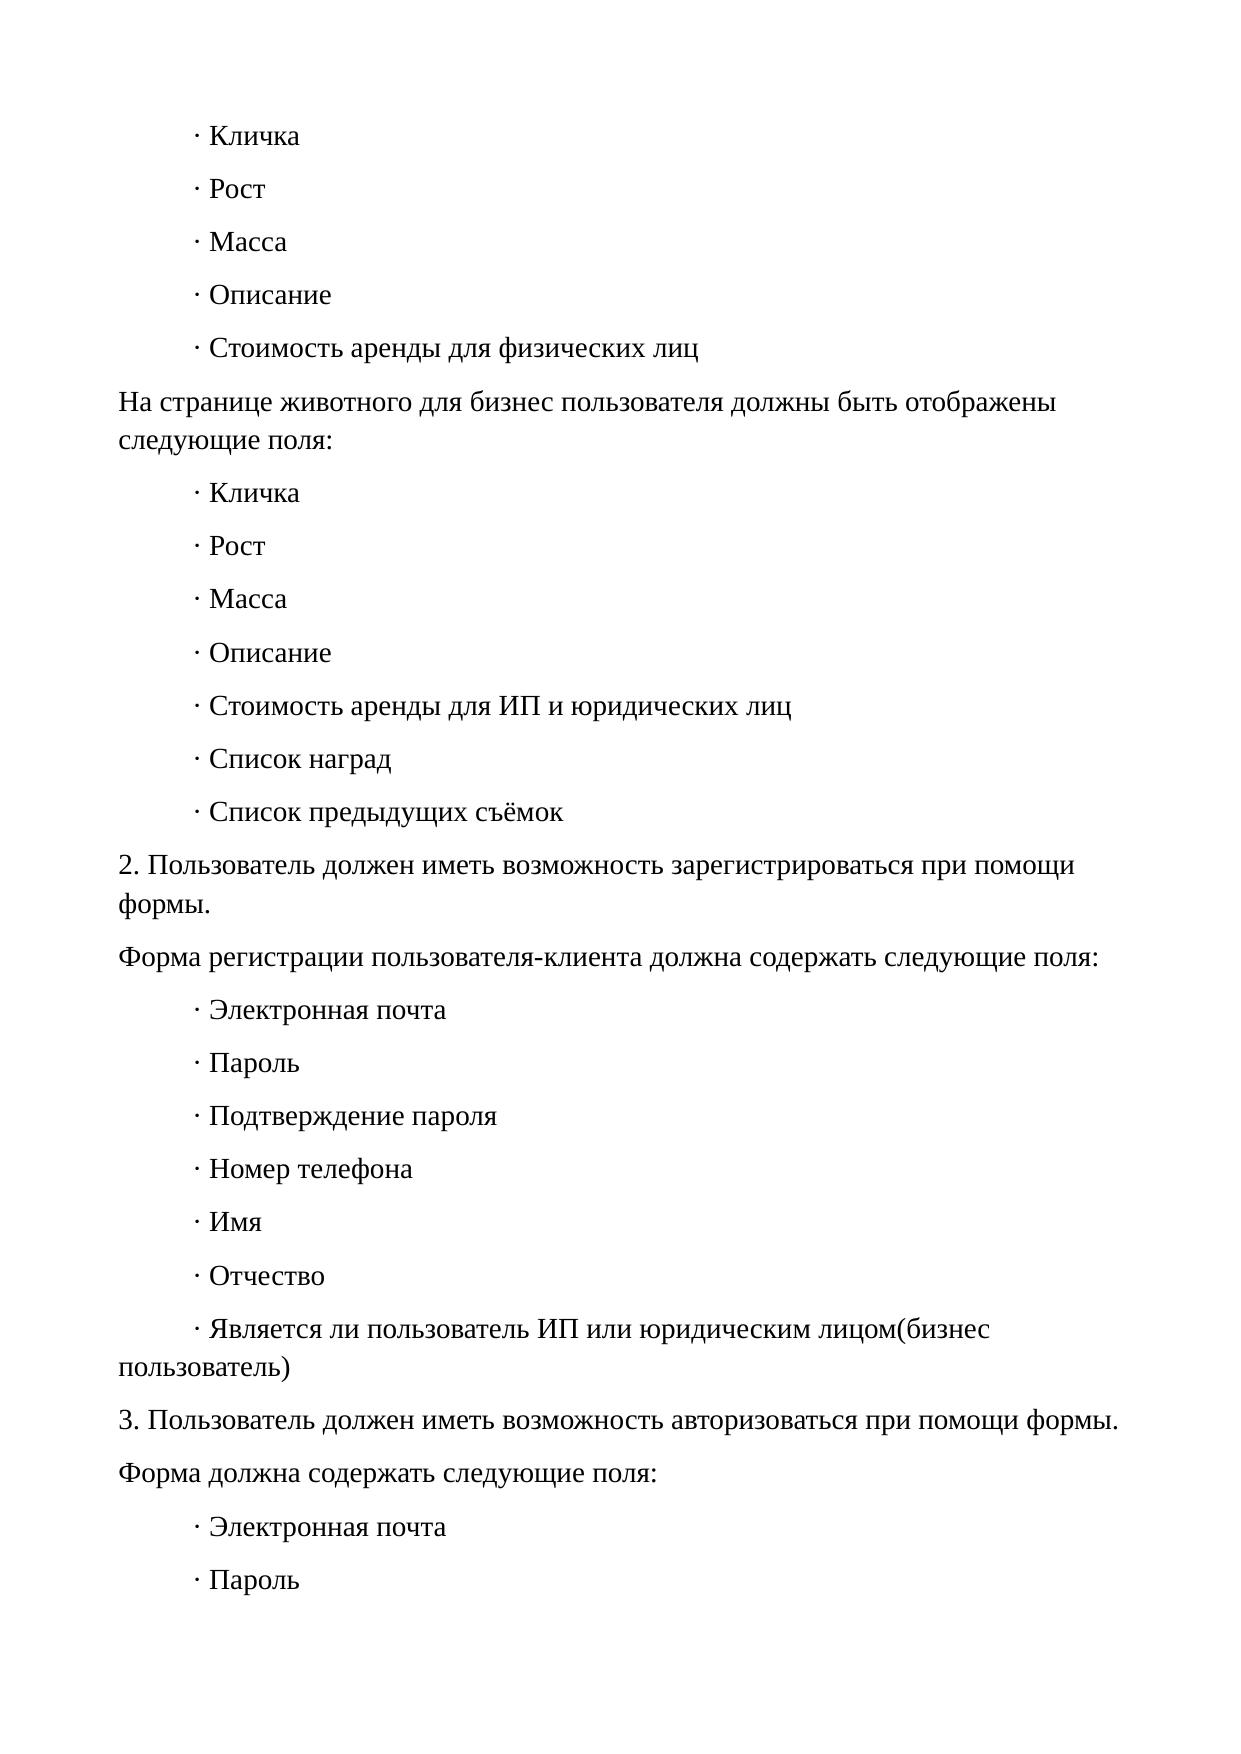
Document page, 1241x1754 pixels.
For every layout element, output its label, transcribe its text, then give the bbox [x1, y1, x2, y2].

text · Стоимость аренды для ИП и юридических лиц [118, 688, 1122, 721]
text · Пароль [118, 1045, 1122, 1079]
text · Номер телефона [118, 1151, 1122, 1185]
text · Является ли пользователь ИП или юридическим лицом(бизнес пользователь) [118, 1311, 1122, 1383]
text · Электронная почта [118, 1509, 1122, 1542]
text · Отчество [118, 1258, 1122, 1291]
text · Список предыдущих съёмок [118, 794, 1122, 828]
text Форма регистрации пользователя-клиента должна содержать следующие поля: [118, 939, 1122, 972]
text · Электронная почта [118, 992, 1122, 1026]
text На странице животного для бизнес пользователя должны быть отображены следующие поля: [118, 384, 1122, 456]
text · Пароль [118, 1562, 1122, 1595]
text · Описание [118, 635, 1122, 668]
text 3. Пользователь должен иметь возможность авторизоваться при помощи формы. [118, 1402, 1122, 1436]
text · Стоимость аренды для физических лиц [118, 331, 1122, 364]
text Форма должна содержать следующие поля: [118, 1456, 1122, 1489]
text · Подтверждение пароля [118, 1098, 1122, 1132]
text · Масса [118, 224, 1122, 258]
text · Кличка [118, 475, 1122, 509]
text · Масса [118, 582, 1122, 615]
text · Кличка [118, 118, 1122, 152]
text · Рост [118, 528, 1122, 562]
text · Рост [118, 171, 1122, 205]
text 2. Пользователь должен иметь возможность зарегистрироваться при помощи формы. [118, 847, 1122, 919]
text · Описание [118, 277, 1122, 311]
text · Имя [118, 1204, 1122, 1238]
text · Список наград [118, 741, 1122, 774]
